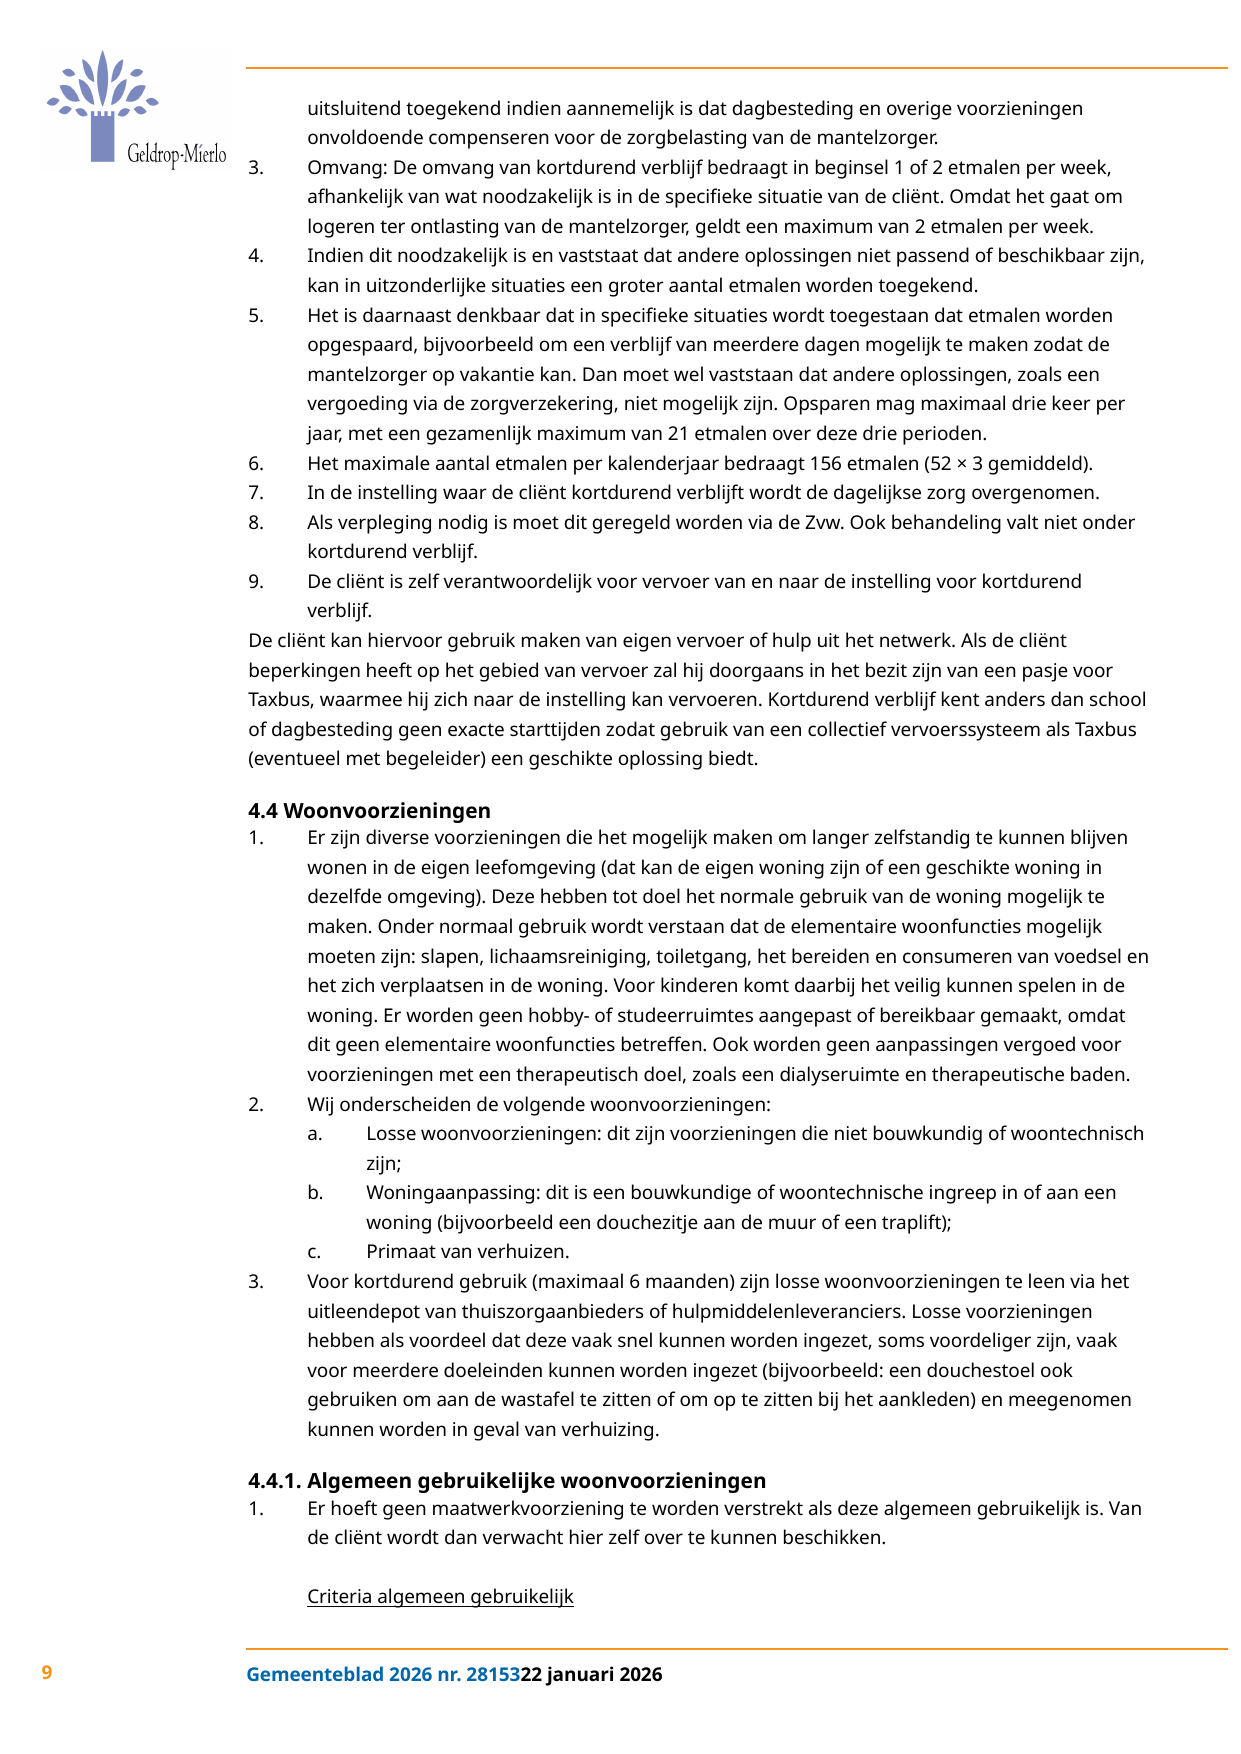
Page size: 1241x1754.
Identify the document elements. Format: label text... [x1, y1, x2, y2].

list Wij onderscheiden de volgende woonvoorzieningen: [248, 1091, 1152, 1116]
text 4.4.1. Algemeen gebruikelijke woonvoorzieningen [248, 1467, 1152, 1495]
list Woningaanpassing: dit is een bouwkundige of woontechnische ingreep in of aan een woning (bijvoorbeeld een douchezitje aan de muur of een traplift); [307, 1179, 1152, 1235]
list Criteria algemeen gebruikelijk [248, 1584, 1152, 1609]
list Er zijn diverse voorzieningen die het mogelijk maken om langer zelfstandig te kunnen blijven wonen in de eigen leefomgeving (dat kan de eigen woning zijn of een geschikte woning in dezelfde omgeving). Deze hebben tot doel het normale gebruik van de woning mogelijk te maken. Onder normaal gebruik wordt verstaan dat de elementaire woonfuncties mogelijk moeten zijn: slapen, lichaamsreiniging, toiletgang, het bereiden en consumeren van voedsel en het zich verplaatsen in de woning. Voor kinderen komt daarbij het veilig kunnen spelen in de woning. Er worden geen hobby- of studeerruimtes aangepast of bereikbaar gemaakt, omdat dit geen elementaire woonfuncties betreffen. Ook worden geen aanpassingen vergoed voor voorzieningen met een therapeutisch doel, zoals een dialyseruimte en therapeutische baden. [248, 824, 1152, 1087]
list Voor kortdurend gebruik (maximaal 6 maanden) zijn losse woonvoorzieningen te leen via het uitleendepot van thuiszorgaanbieders of hulpmiddelenleveranciers. Losse voorzieningen hebben als voordeel dat deze vaak snel kunnen worden ingezet, soms voordeliger zijn, vaak voor meerdere doeleinden kunnen worden ingezet (bijvoorbeeld: een douchestoel ook gebruiken om aan de wastafel te zitten of om op te zitten bij het aankleden) en meegenomen kunnen worden in geval van verhuizing. [248, 1268, 1152, 1442]
list Losse woonvoorzieningen: dit zijn voorzieningen die niet bouwkundig of woontechnisch zijn; [307, 1120, 1152, 1176]
list Het is daarnaast denkbaar dat in specifieke situaties wordt toegestaan dat etmalen worden opgespaard, bijvoorbeeld om een verblijf van meerdere dagen mogelijk te maken zodat de mantelzorger op vakantie kan. Dan moet wel vaststaan dat andere oplossingen, zoals een vergoeding via de zorgverzekering, niet mogelijk zijn. Opsparen mag maximaal drie keer per jaar, met een gezamenlijk maximum van 21 etmalen over deze drie perioden. [248, 302, 1152, 446]
list De cliënt is zelf verantwoordelijk voor vervoer van en naar de instelling voor kortdurend verblijf. [248, 568, 1152, 623]
list In de instelling waar de cliënt kortdurend verblijft wordt de dagelijkse zorg overgenomen. [248, 479, 1152, 505]
text De cliënt kan hiervoor gebruik maken van eigen vervoer of hulp uit het netwerk. Als de cliënt beperkingen heeft op het gebied van vervoer zal hij doorgaans in het bezit zijn van een pasje voor Taxbus, waarmee hij zich naar de instelling kan vervoeren. Kortdurend verblijf kent anders dan school of dagbesteding geen exacte starttijden zodat gebruik van een collectief vervoerssysteem als Taxbus (eventueel met begeleider) een geschikte oplossing biedt. [248, 627, 1152, 771]
list Er hoeft geen maatwerkvoorziening te worden verstrekt als deze algemeen gebruikelijk is. Van de cliënt wordt dan verwacht hier zelf over te kunnen beschikken. [248, 1495, 1152, 1550]
list Als verpleging nodig is moet dit geregeld worden via de Zvw. Ook behandeling valt niet onder kortdurend verblijf. [248, 509, 1152, 564]
list uitsluitend toegekend indien aannemelijk is dat dagbesteding en overige voorzieningen onvoldoende compenseren voor de zorgbelasting van de mantelzorger. [248, 95, 1152, 150]
list Het maximale aantal etmalen per kalenderjaar bedraagt 156 etmalen (52 × 3 gemiddeld). [248, 450, 1152, 476]
text 4.4 Woonvoorzieningen [248, 796, 1152, 824]
list Indien dit noodzakelijk is en vaststaat dat andere oplossingen niet passend of beschikbaar zijn, kan in uitzonderlijke situaties een groter aantal etmalen worden toegekend. [248, 243, 1152, 298]
picture [41, 47, 231, 172]
list Primaat van verhuizen. [307, 1239, 1152, 1264]
list Omvang: De omvang van kortdurend verblijf bedraagt in beginsel 1 of 2 etmalen per week, afhankelijk van wat noodzakelijk is in de specifieke situatie van de cliënt. Omdat het gaat om logeren ter ontlasting van de mantelzorger, geldt een maximum van 2 etmalen per week. [248, 154, 1152, 239]
